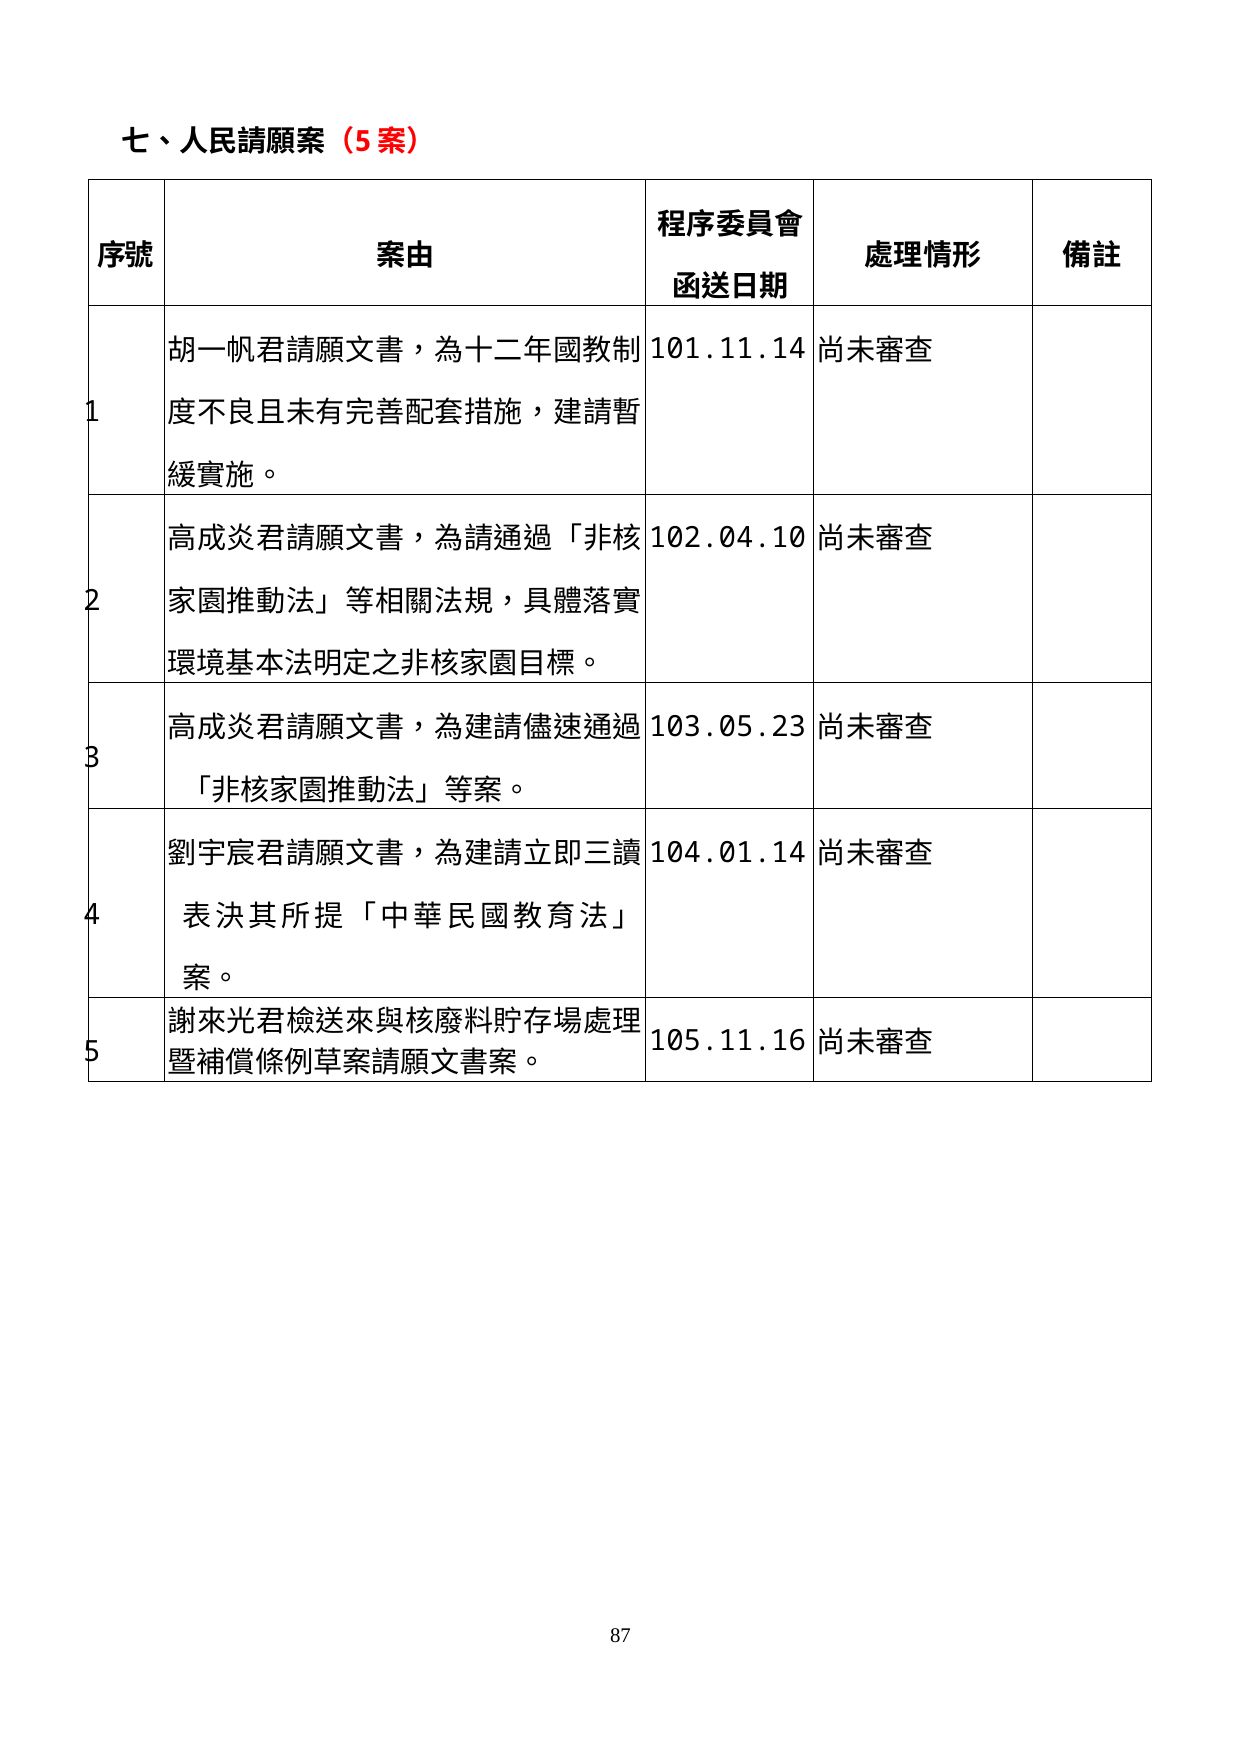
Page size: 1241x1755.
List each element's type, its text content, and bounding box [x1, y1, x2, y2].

table_cell [89, 306, 164, 493]
table_cell [89, 591, 95, 603]
table_cell 胡一帆君請願文書，為十二年國教制度不良且未有完善配套措施，建請暫緩實施。 [165, 306, 645, 493]
table_cell [89, 748, 95, 755]
table_cell 謝來光君檢送來與核廢料貯存場處理暨補償條例草案請願文書案。 [165, 998, 645, 1081]
table_header 序號 [89, 180, 164, 305]
table_cell 101.11.14 [646, 306, 813, 493]
table_cell [89, 495, 164, 682]
table_cell 102.04.10 [646, 495, 813, 682]
table_cell 尚未審查 [814, 306, 1032, 493]
table_cell [89, 998, 164, 1081]
table_cell [89, 757, 96, 765]
table_cell 104.01.14 [646, 809, 813, 997]
table_cell [1033, 495, 1151, 682]
table_cell 尚未審查 [814, 683, 1032, 808]
table_header 處理情形 [814, 180, 1032, 305]
text 七、人民請願案（5案） [89, 118, 1152, 160]
table_cell 尚未審查 [814, 998, 1032, 1081]
table_cell 高成炎君請願文書，為建請儘速通過「非核家園推動法」等案。 [165, 683, 645, 808]
table_cell [1033, 809, 1151, 997]
table_cell [89, 683, 164, 808]
table_cell [1033, 683, 1151, 808]
table_cell 劉宇宸君請願文書，為建請立即三讀表決其所提「中華民國教育法」案。 [165, 809, 645, 997]
table_cell [89, 809, 164, 997]
table_header 備註 [1033, 180, 1151, 305]
table_cell 尚未審查 [814, 495, 1032, 682]
table_cell 103.05.23 [646, 683, 813, 808]
table_cell [89, 1050, 95, 1059]
table_cell [1033, 306, 1151, 493]
table_cell 尚未審查 [814, 809, 1032, 997]
table_cell 105.11.16 [646, 998, 813, 1081]
table_header 案由 [165, 180, 645, 305]
table_cell [89, 906, 94, 917]
table_header 程序委員會 函送日期 [646, 180, 813, 305]
table_cell 高成炎君請願文書，為請通過「非核家園推動法」等相關法規，具體落實環境基本法明定之非核家園目標。 [165, 495, 645, 682]
table_cell [1033, 998, 1151, 1081]
